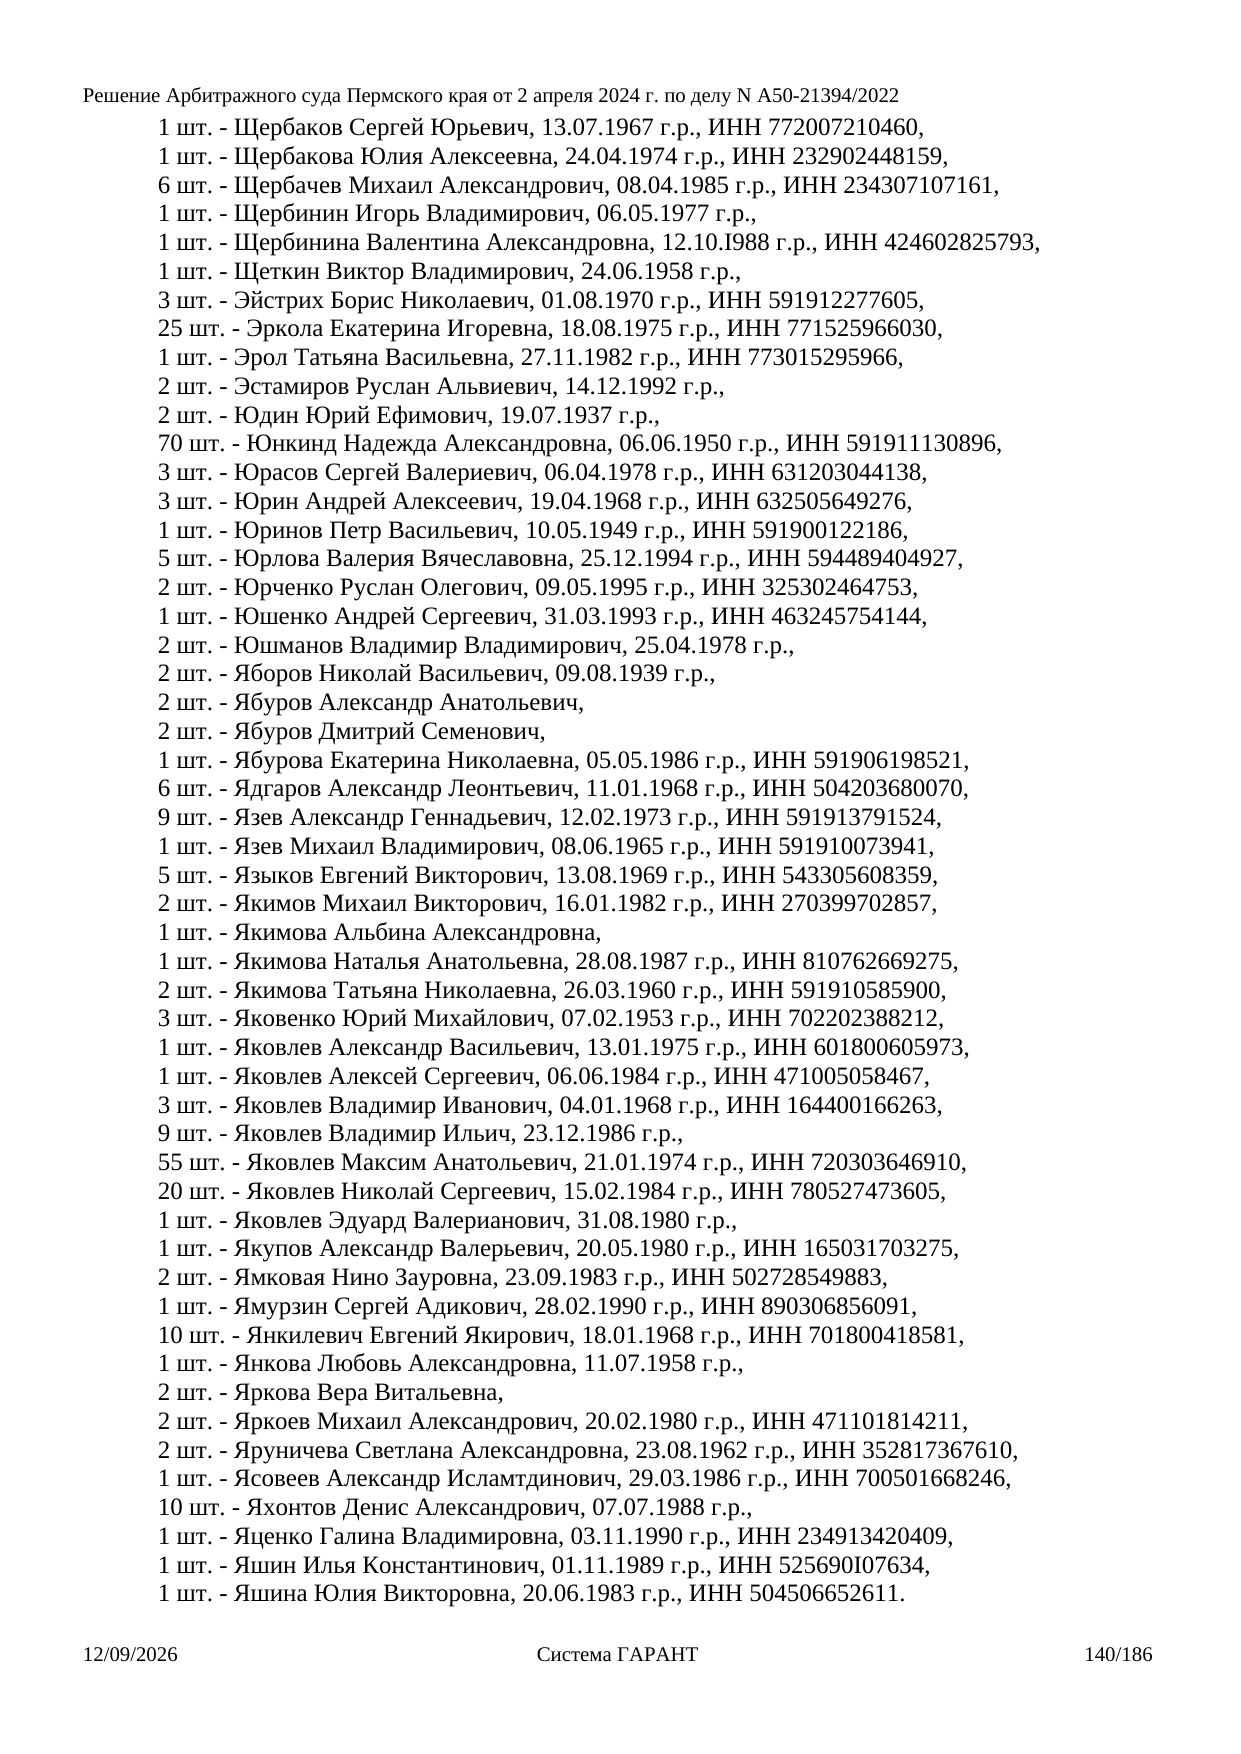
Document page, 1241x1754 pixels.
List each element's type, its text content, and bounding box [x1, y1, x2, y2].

text 1 шт. - Якимова Альбина Александровна, [83, 917, 1157, 946]
text 1 шт. - Янкова Любовь Александровна, 11.07.1958 г.р., [83, 1348, 1157, 1377]
text 9 шт. - Язев Александр Геннадьевич, 12.02.1973 г.р., ИНН 591913791524, [83, 802, 1157, 831]
text 1 шт. - Щербинина Валентина Александровна, 12.10.I988 г.р., ИНН 424602825793, [83, 227, 1157, 256]
text 1 шт. - Яценко Галина Владимировна, 03.11.1990 г.р., ИНН 234913420409, [83, 1521, 1157, 1550]
text 2 шт. - Яруничева Светлана Александровна, 23.08.1962 г.р., ИНН 352817367610, [83, 1435, 1157, 1463]
text 55 шт. - Яковлев Максим Анатольевич, 21.01.1974 г.р., ИНН 720303646910, [83, 1147, 1157, 1176]
text 25 шт. - Эркола Екатерина Игоревна, 18.08.1975 г.р., ИНН 771525966030, [83, 313, 1157, 342]
text 1 шт. - Яшин Илья Константинович, 01.11.1989 г.р., ИНН 525690I07634, [83, 1550, 1157, 1578]
text 70 шт. - Юнкинд Надежда Александровна, 06.06.1950 г.р., ИНН 591911130896, [83, 428, 1157, 457]
text 5 шт. - Юрлова Валерия Вячеславовна, 25.12.1994 г.р., ИНН 594489404927, [83, 543, 1157, 572]
text 1 шт. - Ясовеев Александр Исламтдинович, 29.03.1986 г.р., ИНН 700501668246, [83, 1463, 1157, 1492]
text 2 шт. - Якимова Татьяна Николаевна, 26.03.1960 г.р., ИНН 591910585900, [83, 975, 1157, 1003]
text 20 шт. - Яковлев Николай Сергеевич, 15.02.1984 г.р., ИНН 780527473605, [83, 1176, 1157, 1205]
text 2 шт. - Яркова Вера Витальевна, [83, 1377, 1157, 1406]
text 1 шт. - Язев Михаил Владимирович, 08.06.1965 г.р., ИНН 591910073941, [83, 831, 1157, 860]
text 1 шт. - Яковлев Александр Васильевич, 13.01.1975 г.р., ИНН 601800605973, [83, 1032, 1157, 1061]
text 1 шт. - Эрол Татьяна Васильевна, 27.11.1982 г.р., ИНН 773015295966, [83, 342, 1157, 371]
text 2 шт. - Юдин Юрий Ефимович, 19.07.1937 г.р., [83, 400, 1157, 428]
text 10 шт. - Яхонтов Денис Александрович, 07.07.1988 г.р., [83, 1492, 1157, 1521]
text 6 шт. - Ядгаров Александр Леонтьевич, 11.01.1968 г.р., ИНН 504203680070, [83, 773, 1157, 802]
text 2 шт. - Эстамиров Руслан Альвиевич, 14.12.1992 г.р., [83, 371, 1157, 400]
text 10 шт. - Янкилевич Евгений Якирович, 18.01.1968 г.р., ИНН 701800418581, [83, 1320, 1157, 1348]
text 1 шт. - Ямурзин Сергей Адикович, 28.02.1990 г.р., ИНН 890306856091, [83, 1291, 1157, 1320]
text 1 шт. - Щеткин Виктор Владимирович, 24.06.1958 г.р., [83, 256, 1157, 285]
text 2 шт. - Яркоев Михаил Александрович, 20.02.1980 г.р., ИНН 471101814211, [83, 1406, 1157, 1435]
text 1 шт. - Якимова Наталья Анатольевна, 28.08.1987 г.р., ИНН 810762669275, [83, 946, 1157, 975]
text 2 шт. - Юшманов Владимир Владимирович, 25.04.1978 г.р., [83, 630, 1157, 658]
text 2 шт. - Якимов Михаил Викторович, 16.01.1982 г.р., ИНН 270399702857, [83, 888, 1157, 917]
text 3 шт. - Эйстрих Борис Николаевич, 01.08.1970 г.р., ИНН 591912277605, [83, 285, 1157, 313]
text 6 шт. - Щербачев Михаил Александрович, 08.04.1985 г.р., ИНН 234307107161, [83, 170, 1157, 198]
text 2 шт. - Юрченко Руслан Олегович, 09.05.1995 г.р., ИНН 325302464753, [83, 572, 1157, 601]
text 2 шт. - Ямковая Нино Зауровна, 23.09.1983 г.р., ИНН 502728549883, [83, 1262, 1157, 1291]
text 1 шт. - Яшина Юлия Викторовна, 20.06.1983 г.р., ИНН 504506652611. [83, 1578, 1157, 1607]
text 1 шт. - Щербинин Игорь Владимирович, 06.05.1977 г.р., [83, 198, 1157, 227]
text 1 шт. - Ябурова Екатерина Николаевна, 05.05.1986 г.р., ИНН 591906198521, [83, 745, 1157, 773]
text 1 шт. - Юринов Петр Васильевич, 10.05.1949 г.р., ИНН 591900122186, [83, 515, 1157, 543]
text 2 шт. - Ябуров Александр Анатольевич, [83, 687, 1157, 716]
text 1 шт. - Щербаков Сергей Юрьевич, 13.07.1967 г.р., ИНН 772007210460, [83, 112, 1157, 141]
text 1 шт. - Яковлев Алексей Сергеевич, 06.06.1984 г.р., ИНН 471005058467, [83, 1061, 1157, 1090]
text 5 шт. - Языков Евгений Викторович, 13.08.1969 г.р., ИНН 543305608359, [83, 860, 1157, 888]
text 1 шт. - Щербакова Юлия Алексеевна, 24.04.1974 г.р., ИНН 232902448159, [83, 141, 1157, 170]
text 1 шт. - Якупов Александр Валерьевич, 20.05.1980 г.р., ИНН 165031703275, [83, 1233, 1157, 1262]
text 2 шт. - Ябуров Дмитрий Семенович, [83, 716, 1157, 745]
text 1 шт. - Яковлев Эдуард Валерианович, 31.08.1980 г.р., [83, 1205, 1157, 1233]
text 1 шт. - Юшенко Андрей Сергеевич, 31.03.1993 г.р., ИНН 463245754144, [83, 601, 1157, 630]
text 2 шт. - Яборов Николай Васильевич, 09.08.1939 г.р., [83, 658, 1157, 687]
text 3 шт. - Юрин Андрей Алексеевич, 19.04.1968 г.р., ИНН 632505649276, [83, 486, 1157, 515]
text 3 шт. - Яковенко Юрий Михайлович, 07.02.1953 г.р., ИНН 702202388212, [83, 1003, 1157, 1032]
text 3 шт. - Юрасов Сергей Валериевич, 06.04.1978 г.р., ИНН 631203044138, [83, 457, 1157, 486]
text 9 шт. - Яковлев Владимир Ильич, 23.12.1986 г.р., [83, 1118, 1157, 1147]
text 3 шт. - Яковлев Владимир Иванович, 04.01.1968 г.р., ИНН 164400166263, [83, 1090, 1157, 1118]
